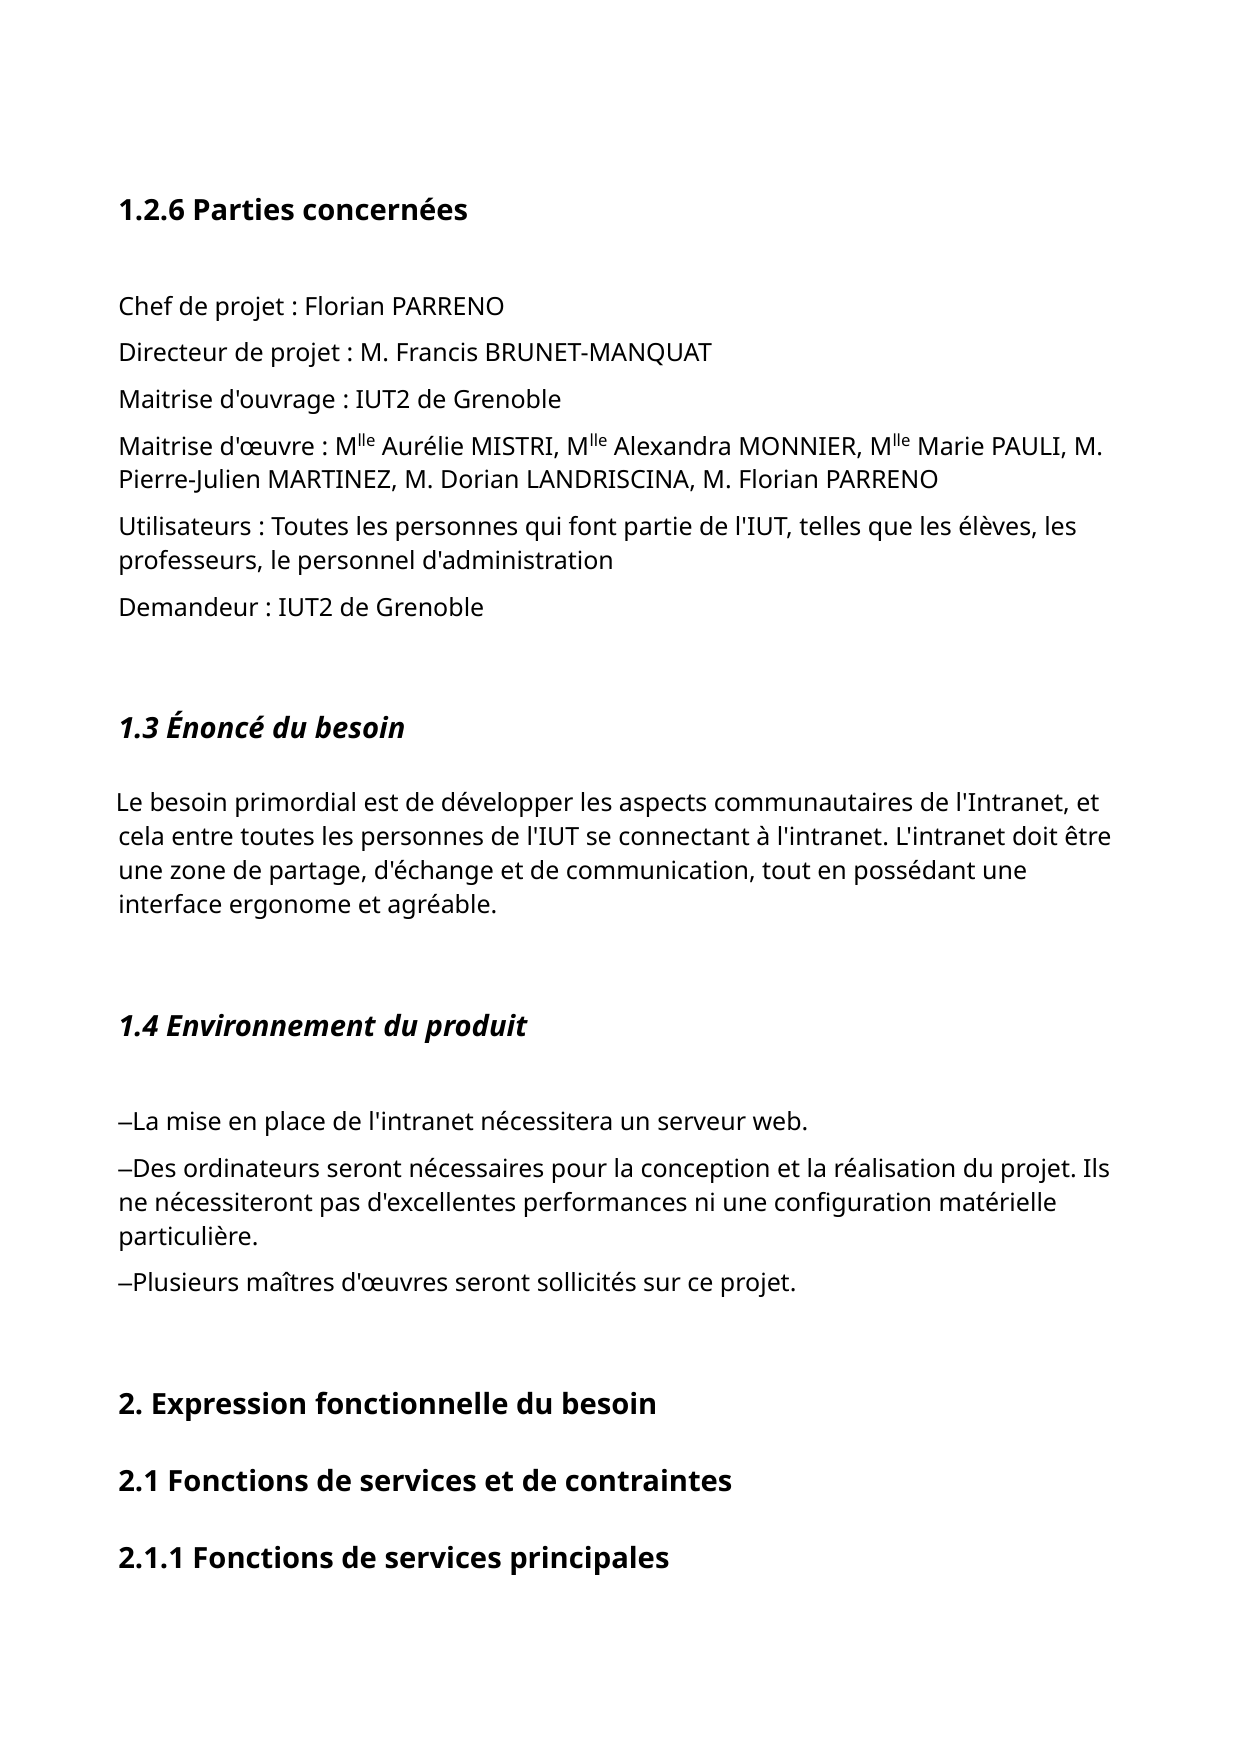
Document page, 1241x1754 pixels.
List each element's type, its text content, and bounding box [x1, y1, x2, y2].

subtitle 2. Expression fonctionnelle du besoin [118, 1383, 1122, 1423]
text Maitrise d'ouvrage : IUT2 de Grenoble [118, 382, 1122, 416]
list Des ordinateurs seront nécessaires pour la conception et la réalisation du projet. Ils ne nécessiteront pas d'excellentes performances ni une configuration matérielle particulière. [118, 1150, 1122, 1252]
text Utilisateurs : Toutes les personnes qui font partie de l'IUT, telles que les élèves, les professeurs, le personnel d'administration [118, 509, 1122, 577]
text Demandeur : IUT2 de Grenoble [118, 589, 1122, 623]
subtitle 1.3 Énoncé du besoin [118, 707, 1122, 747]
subtitle 2.1 Fonctions de services et de contraintes [118, 1460, 1122, 1500]
subtitle 2.1.1 Fonctions de services principales [118, 1537, 1122, 1577]
subtitle 1.2.6 Parties concernées [118, 190, 1122, 229]
list Plusieurs maîtres d'œuvres seront sollicités sur ce projet. [118, 1265, 1122, 1299]
text Chef de projet : Florian PARRENO [118, 288, 1122, 322]
text Maitrise d'œuvre : Mlle Aurélie MISTRI, Mlle Alexandra MONNIER, Mlle Marie PAULI, M. Pierre-Julien MARTINEZ, M. Dorian LANDRISCINA, M. Florian PARRENO [118, 428, 1122, 496]
list La mise en place de l'intranet nécessitera un serveur web. [118, 1104, 1122, 1138]
subtitle 1.4 Environnement du produit [118, 1005, 1122, 1045]
subtitle Le besoin primordial est de développer les aspects communautaires de l'Intranet, et cela entre toutes les personnes de l'IUT se connectant à l'intranet. L'intranet doit être une zone de partage, d'échange et de communication, tout en possédant une interface ergonome et agréable. [116, 785, 1122, 921]
text Directeur de projet : M. Francis BRUNET-MANQUAT [118, 335, 1122, 369]
